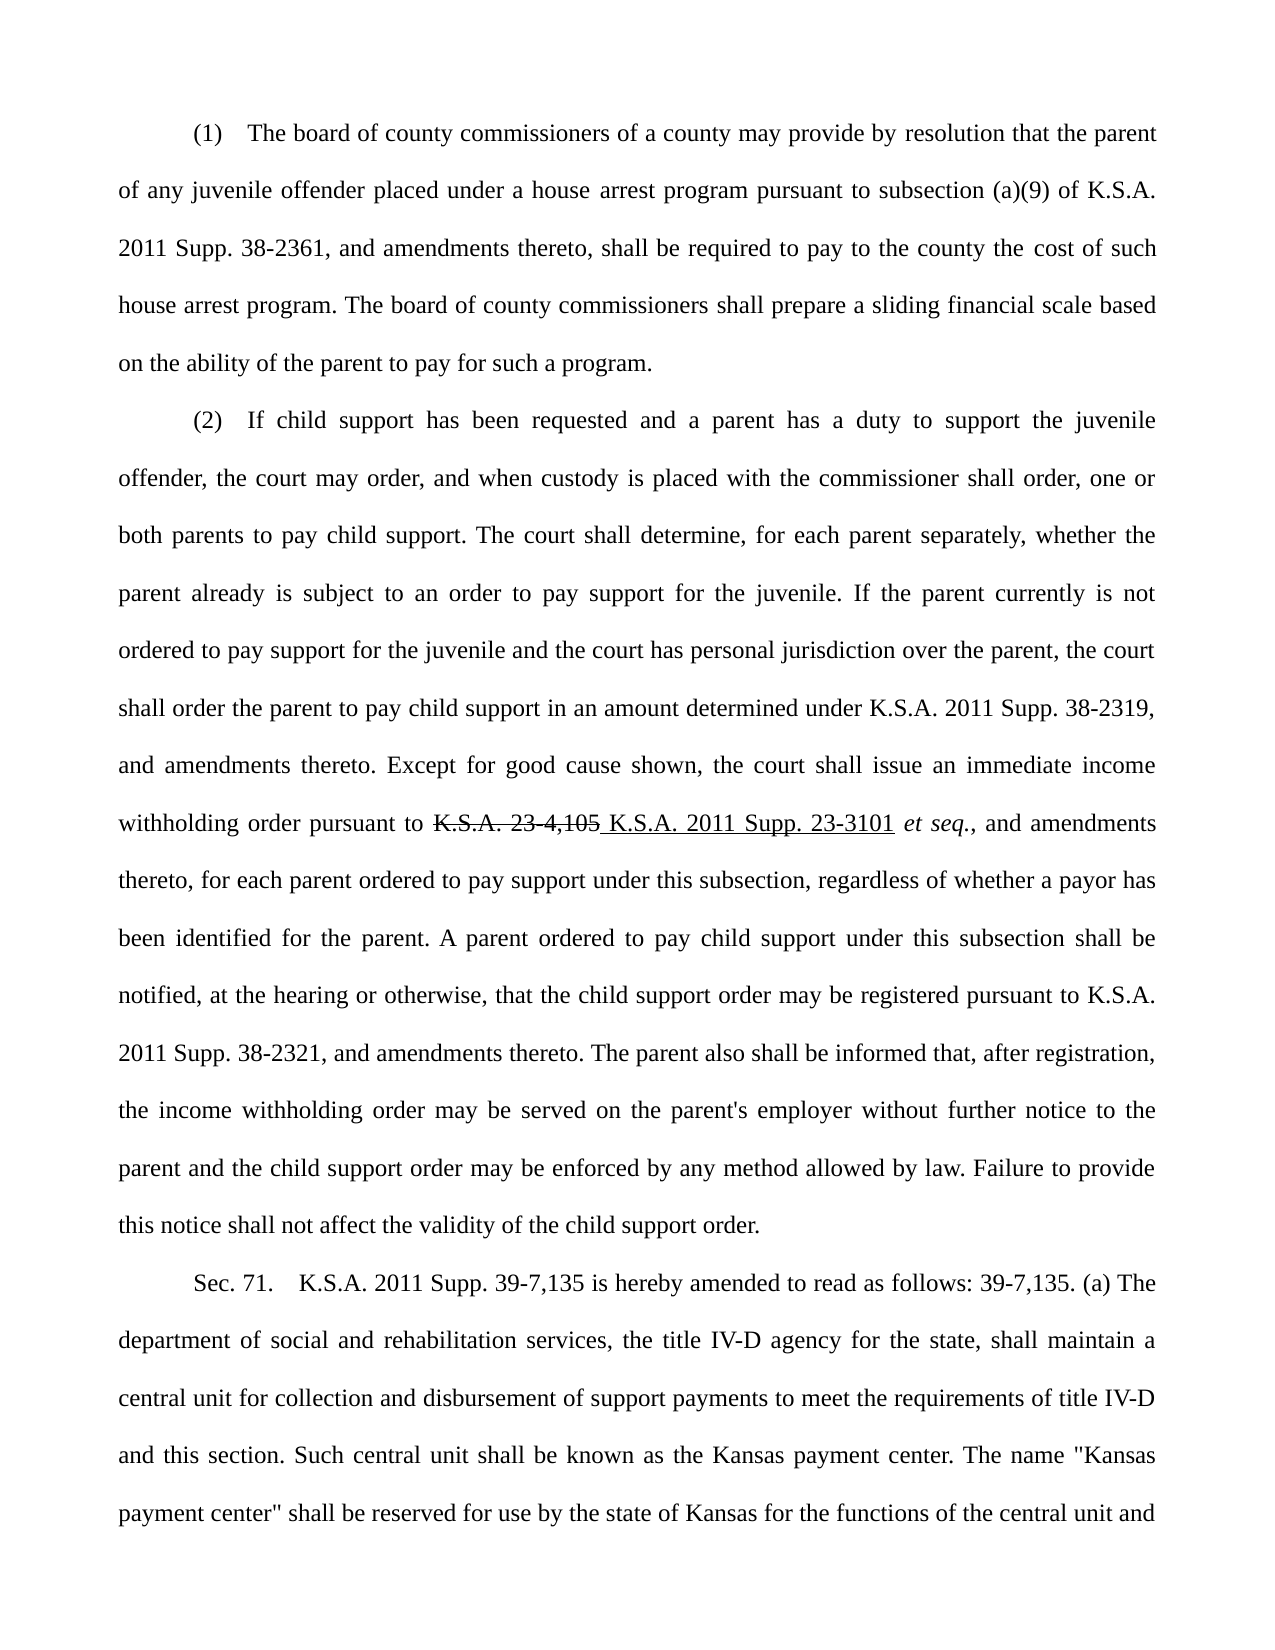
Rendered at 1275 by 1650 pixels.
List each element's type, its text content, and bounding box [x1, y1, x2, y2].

text (1) The board of county commissioners of a county may provide by resolution that the parent of any juvenile offender placed under a house arrest program pursuant to subsection (a)(9) of K.S.A. 2011 Supp. 38-2361, and amendments thereto, shall be required to pay to the county the cost of such house arrest program. The board of county commissioners shall prepare a sliding financial scale based on the ability of the parent to pay for such a program. [118, 118, 1157, 377]
text (2) If child support has been requested and a parent has a duty to support the juvenile offender, the court may order, and when custody is placed with the commissioner shall order, one or both parents to pay child support. The court shall determine, for each parent separately, whether the parent already is subject to an order to pay support for the juvenile. If the parent currently is not ordered to pay support for the juvenile and the court has personal jurisdiction over the parent, the court shall order the parent to pay child support in an amount determined under K.S.A. 2011 Supp. 38-2319, and amendments thereto. Except for good cause shown, the court shall issue an immediate income withholding order pursuant to K.S.A. 23-4,105 K.S.A. 2011 Supp. 23-3101 et seq., and amendments thereto, for each parent ordered to pay support under this subsection, regardless of whether a payor has been identified for the parent. A parent ordered to pay child support under this subsection shall be notified, at the hearing or otherwise, that the child support order may be registered pursuant to K.S.A. 2011 Supp. 38-2321, and amendments thereto. The parent also shall be informed that, after registration, the income withholding order may be served on the parent's employer without further notice to the parent and the child support order may be enforced by any method allowed by law. Failure to provide this notice shall not affect the validity of the child support order. [118, 406, 1157, 1239]
text Sec. 71. K.S.A. 2011 Supp. 39-7,135 is hereby amended to read as follows: 39-7,135. (a) The department of social and rehabilitation services, the title IV-D agency for the state, shall maintain a central unit for collection and disbursement of support payments to meet the requirements of title IV-D and this section. Such central unit shall be known as the Kansas payment center. The name "Kansas payment center" shall be reserved for use by the state of Kansas for the functions of the central unit and [118, 1268, 1157, 1527]
